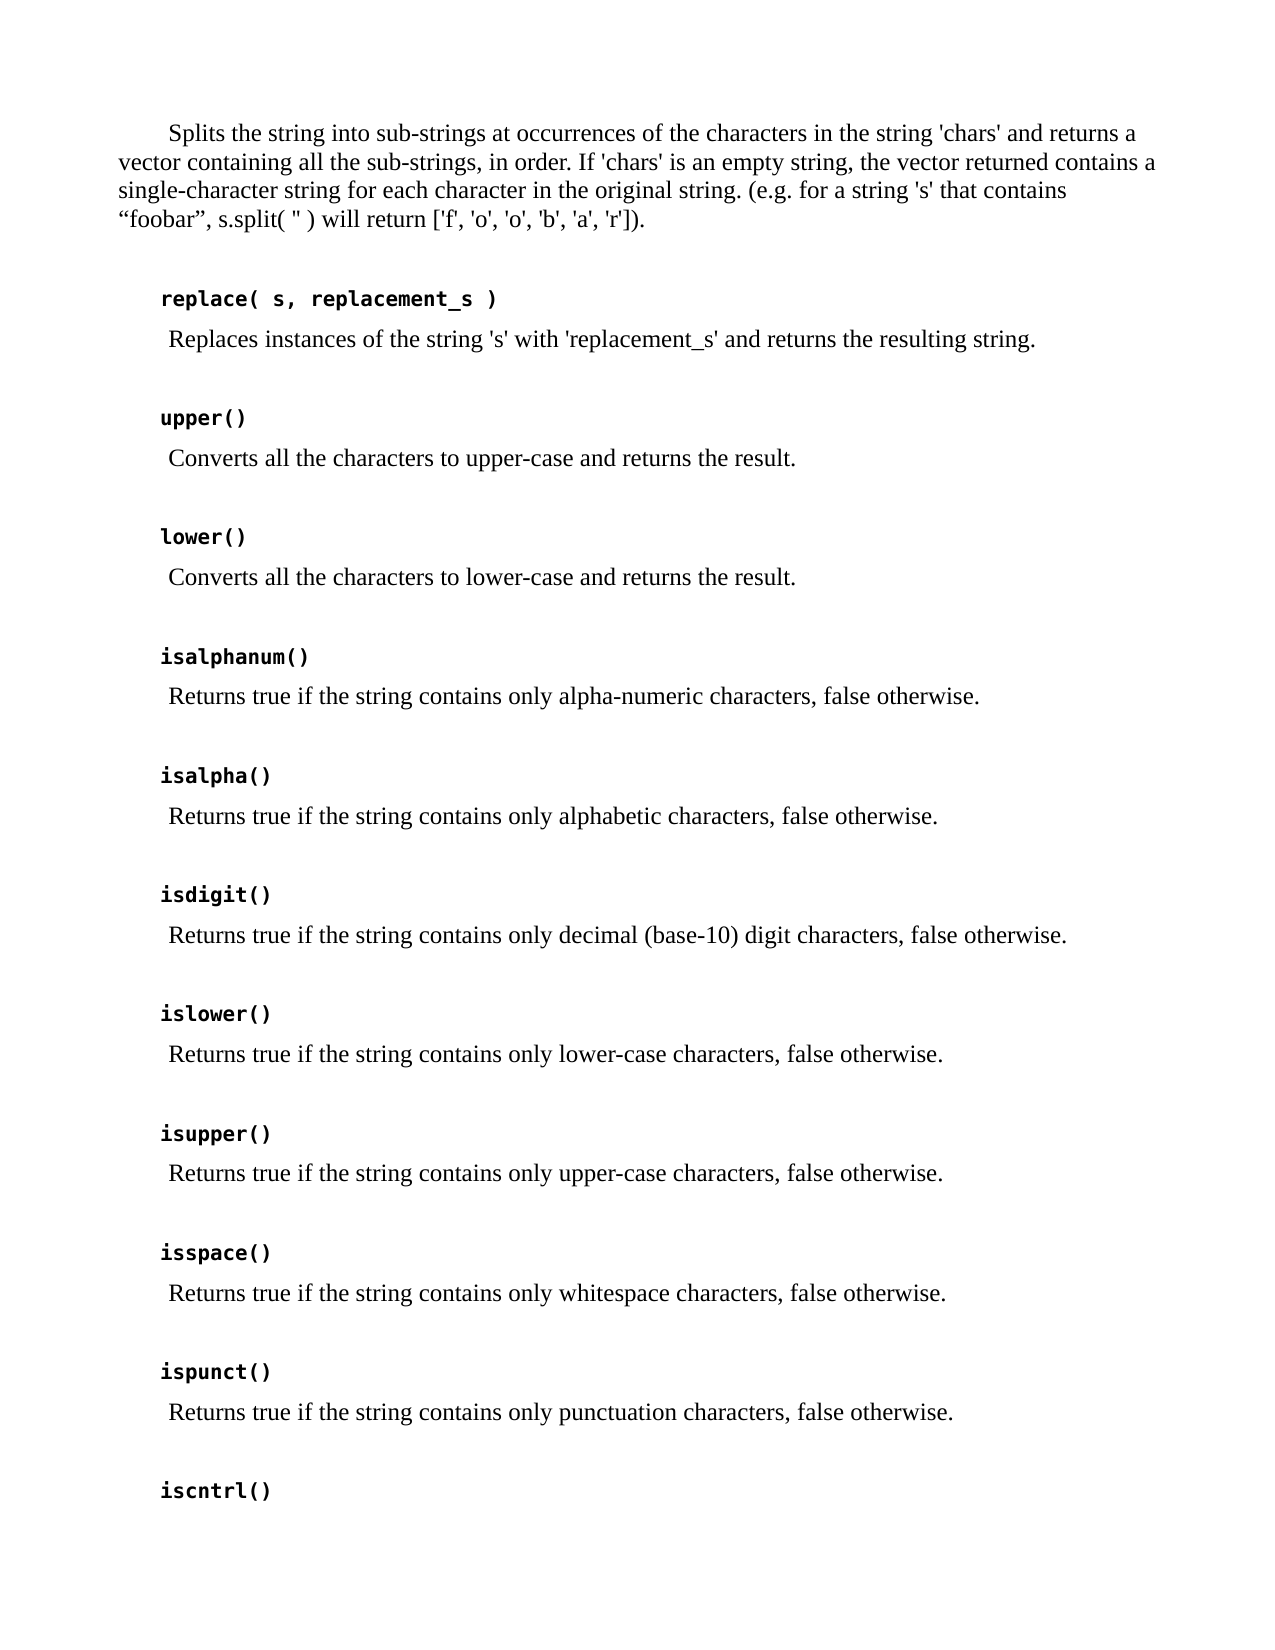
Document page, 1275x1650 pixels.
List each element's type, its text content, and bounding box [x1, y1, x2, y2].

text Returns true if the string contains only whitespace characters, false otherwise. [118, 1278, 1157, 1307]
text Splits the string into sub-strings at occurrences of the characters in the string 'chars' and returns a vector containing all the sub-strings, in order. If 'chars' is an empty string, the vector returned contains a single-character string for each character in the original string. (e.g. for a string 's' that contains “foobar”, s.split( '' ) will return ['f', 'o', 'o', 'b', 'a', 'r']). [118, 118, 1157, 233]
text Returns true if the string contains only alpha-numeric characters, false otherwise. [118, 681, 1157, 710]
text isalpha() [118, 764, 1157, 788]
text upper() [118, 406, 1157, 430]
text Converts all the characters to upper-case and returns the result. [118, 443, 1157, 472]
text Returns true if the string contains only upper-case characters, false otherwise. [118, 1158, 1157, 1187]
text Returns true if the string contains only alphabetic characters, false otherwise. [118, 801, 1157, 829]
text islower() [118, 1002, 1157, 1027]
text isspace() [118, 1241, 1157, 1265]
text ispunct() [118, 1360, 1157, 1384]
text Returns true if the string contains only decimal (base-10) digit characters, false otherwise. [118, 920, 1157, 949]
text isalphanum() [118, 645, 1157, 669]
text Replaces instances of the string 's' with 'replacement_s' and returns the resulting string. [118, 324, 1157, 352]
text Converts all the characters to lower-case and returns the result. [118, 562, 1157, 591]
text iscntrl() [118, 1479, 1157, 1504]
text Returns true if the string contains only lower-case characters, false otherwise. [118, 1039, 1157, 1068]
text isupper() [118, 1122, 1157, 1146]
text lower() [118, 525, 1157, 550]
text Returns true if the string contains only punctuation characters, false otherwise. [118, 1397, 1157, 1426]
text isdigit() [118, 883, 1157, 907]
text replace( s, replacement_s ) [118, 287, 1157, 311]
